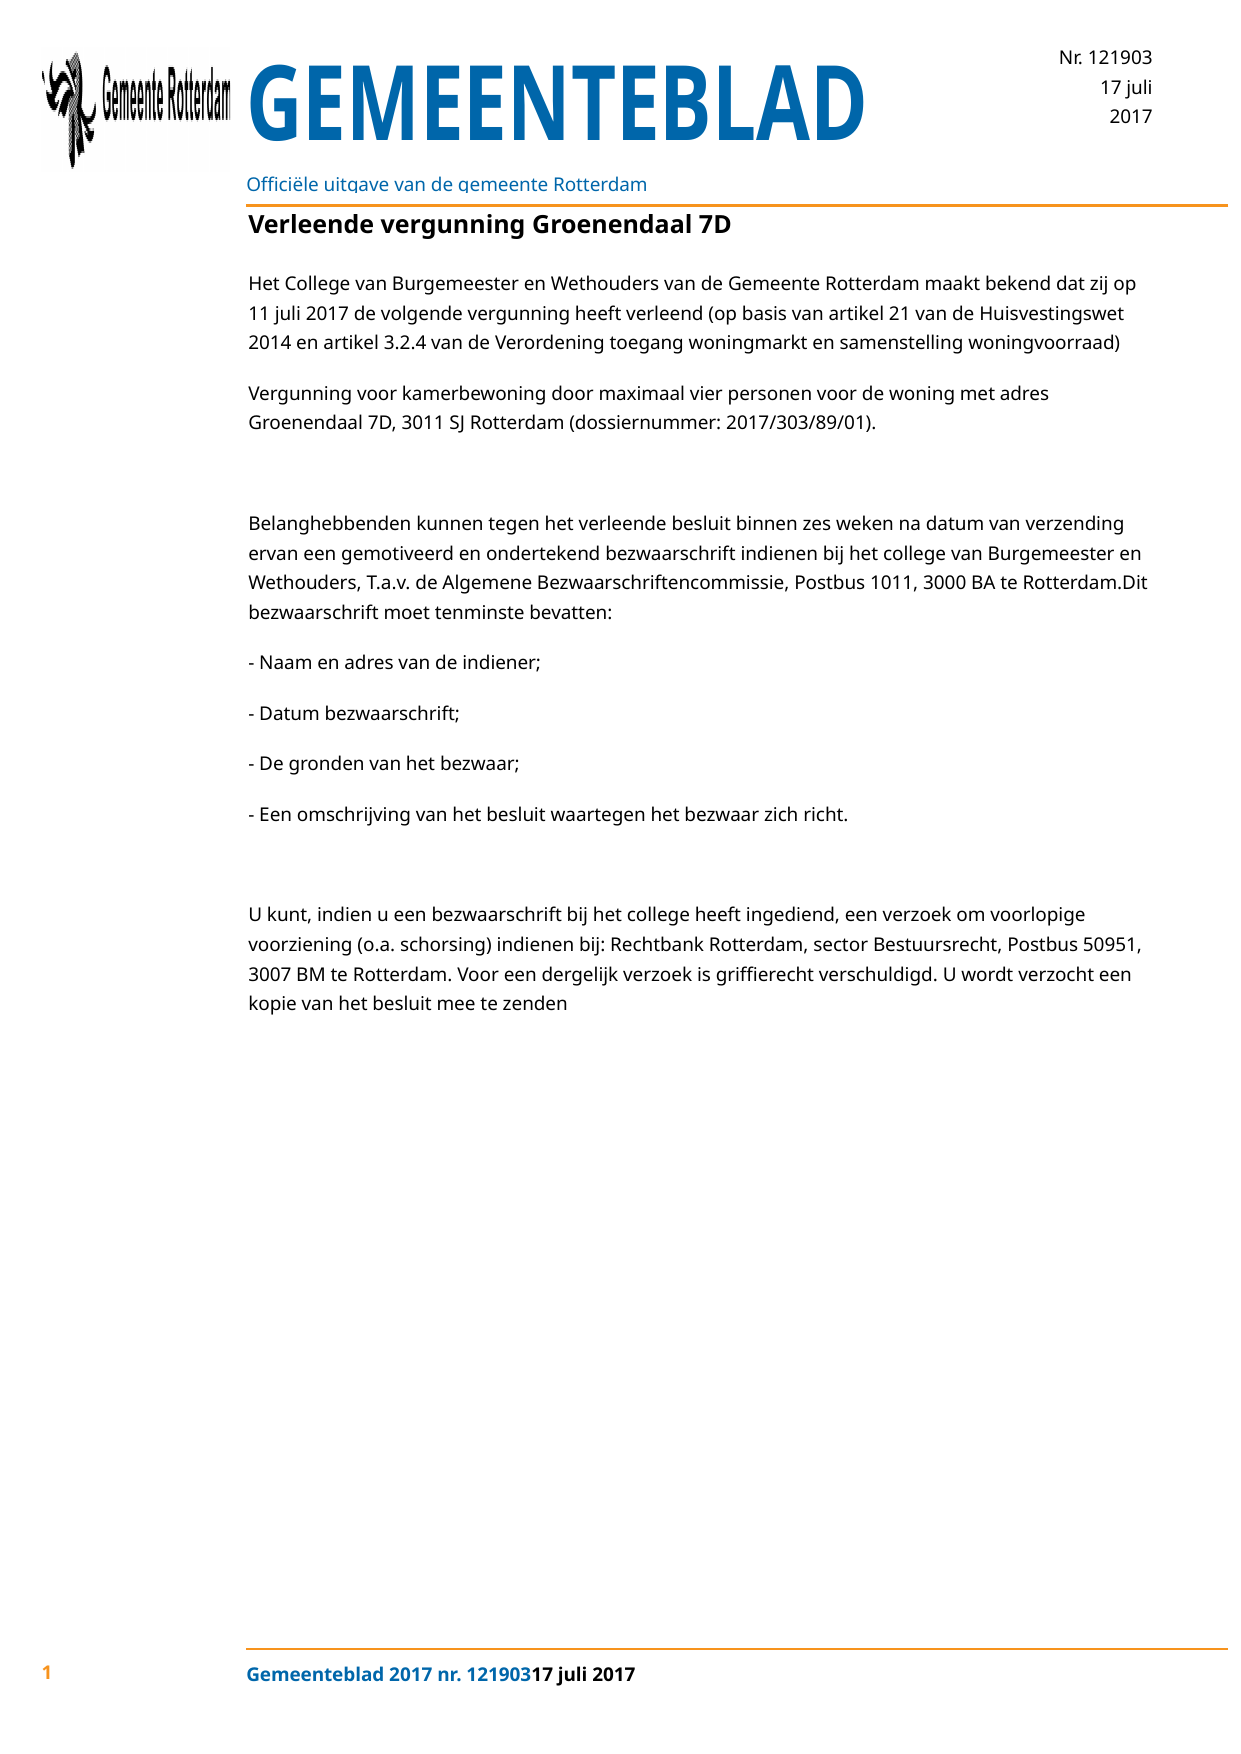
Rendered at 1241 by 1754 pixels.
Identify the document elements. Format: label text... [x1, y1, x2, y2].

text Verleende vergunning Groenendaal 7D [248, 207, 1152, 241]
text Belanghebbenden kunnen tegen het verleende besluit binnen zes weken na datum van verzending ervan een gemotiveerd en ondertekend bezwaarschrift indienen bij het college van Burgemeester en Wethouders, T.a.v. de Algemene Bezwaarschriftencommissie, Postbus 1011, 3000 BA te Rotterdam.Dit bezwaarschrift moet tenminste bevatten: [248, 510, 1152, 625]
text - Datum bezwaarschrift; [248, 700, 1152, 726]
text Vergunning voor kamerbewoning door maximaal vier personen voor de woning met adres Groenendaal 7D, 3011 SJ Rotterdam (dossiernummer: 2017/303/89/01). [248, 380, 1152, 435]
text - Een omschrijving van het besluit waartegen het bezwaar zich richt. [248, 801, 1152, 826]
picture [41, 47, 231, 172]
text - De gronden van het bezwaar; [248, 750, 1152, 776]
text Het College van Burgemeester en Wethouders van de Gemeente Rotterdam maakt bekend dat zij op 11 juli 2017 de volgende vergunning heeft verleend (op basis van artikel 21 van de Huisvestingswet 2014 en artikel 3.2.4 van de Verordening toegang woningmarkt en samenstelling woningvoorraad) [248, 270, 1152, 355]
text - Naam en adres van de indiener; [248, 649, 1152, 675]
text U kunt, indien u een bezwaarschrift bij het college heeft ingediend, een verzoek om voorlopige voorziening (o.a. schorsing) indienen bij: Rechtbank Rotterdam, sector Bestuursrecht, Postbus 50951, 3007 BM te Rotterdam. Voor een dergelijk verzoek is griffierecht verschuldigd. U wordt verzocht een kopie van het besluit mee te zenden [248, 902, 1152, 1016]
